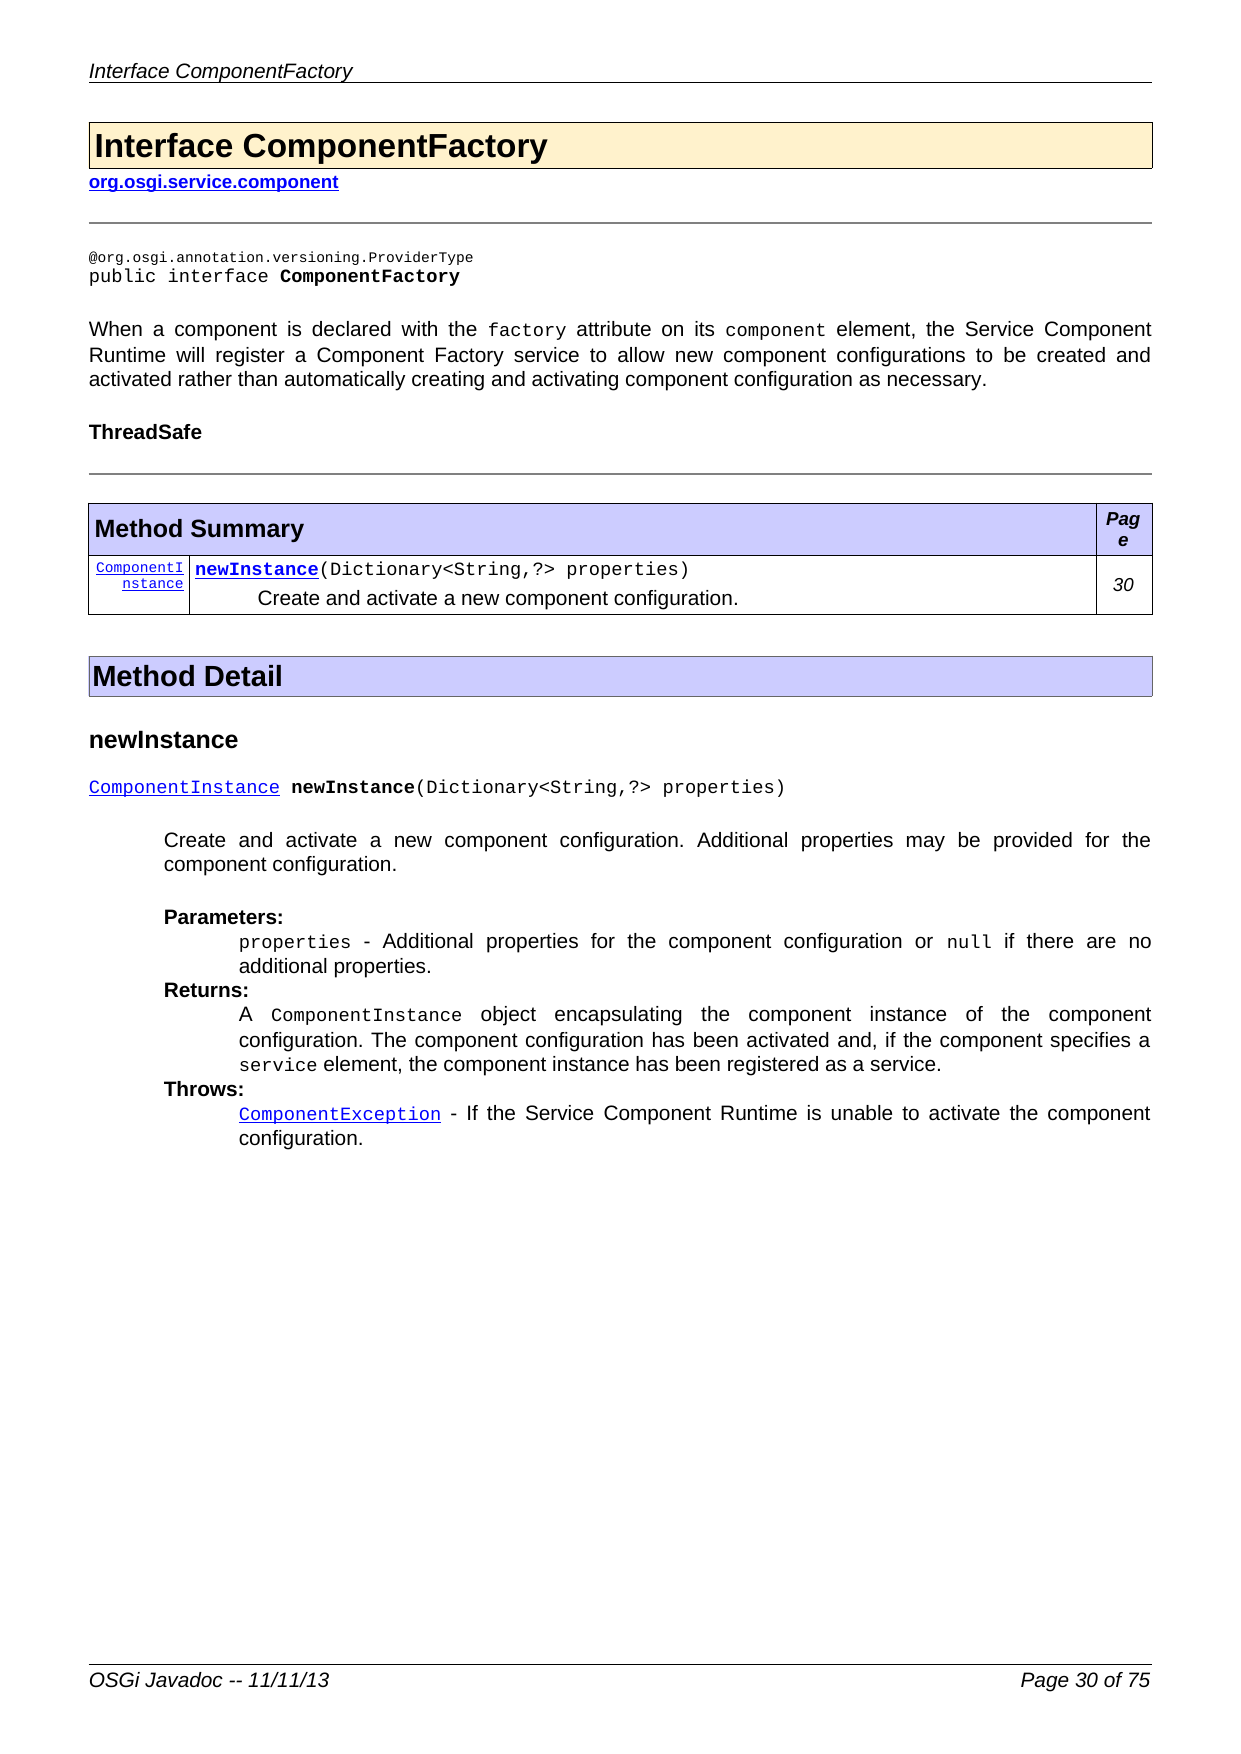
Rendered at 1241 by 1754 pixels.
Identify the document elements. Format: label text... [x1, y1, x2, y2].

text ComponentException - If the Service Component Runtime is unable to activate the component configuration. [238, 1101, 1152, 1150]
text Throws: [163, 1077, 1152, 1101]
text When a component is declared with the factory attribute on its component element, the Service Component Runtime will register a Component Factory service to allow new component configurations to be created and activated rather than automatically creating and activating component configuration as necessary. [88, 317, 1152, 390]
text Create and activate a new component configuration. Additional properties may be provided for the component configuration. [163, 828, 1152, 876]
table_header Page [1097, 504, 1152, 555]
subtitle Method Detail [90, 657, 1152, 696]
text Returns: [163, 978, 1152, 1002]
text Parameters: [163, 905, 1152, 929]
table_cell 30 [1097, 556, 1152, 614]
text ComponentInstance newInstance(Dictionary<String,?> properties) [88, 778, 1152, 799]
text properties - Additional properties for the component configuration or null if there are no additional properties. [238, 929, 1152, 978]
subtitle Interface ComponentFactory [90, 123, 1152, 168]
text A ComponentInstance object encapsulating the component instance of the component configuration. The component configuration has been activated and, if the component specifies a service element, the component instance has been registered as a service. [238, 1002, 1152, 1077]
text ThreadSafe [88, 419, 1152, 443]
text @org.osgi.annotation.versioning.ProviderType public interface ComponentFactory [88, 250, 1152, 288]
subtitle newInstance [88, 725, 1152, 753]
text org.osgi.service.component [88, 171, 1152, 193]
table_cell newInstance(Dictionary<String,?> properties) Create and activate a new component configuration. [190, 556, 1096, 614]
table_cell ComponentInstance [89, 556, 189, 614]
table_header Method Summary [89, 504, 1096, 555]
